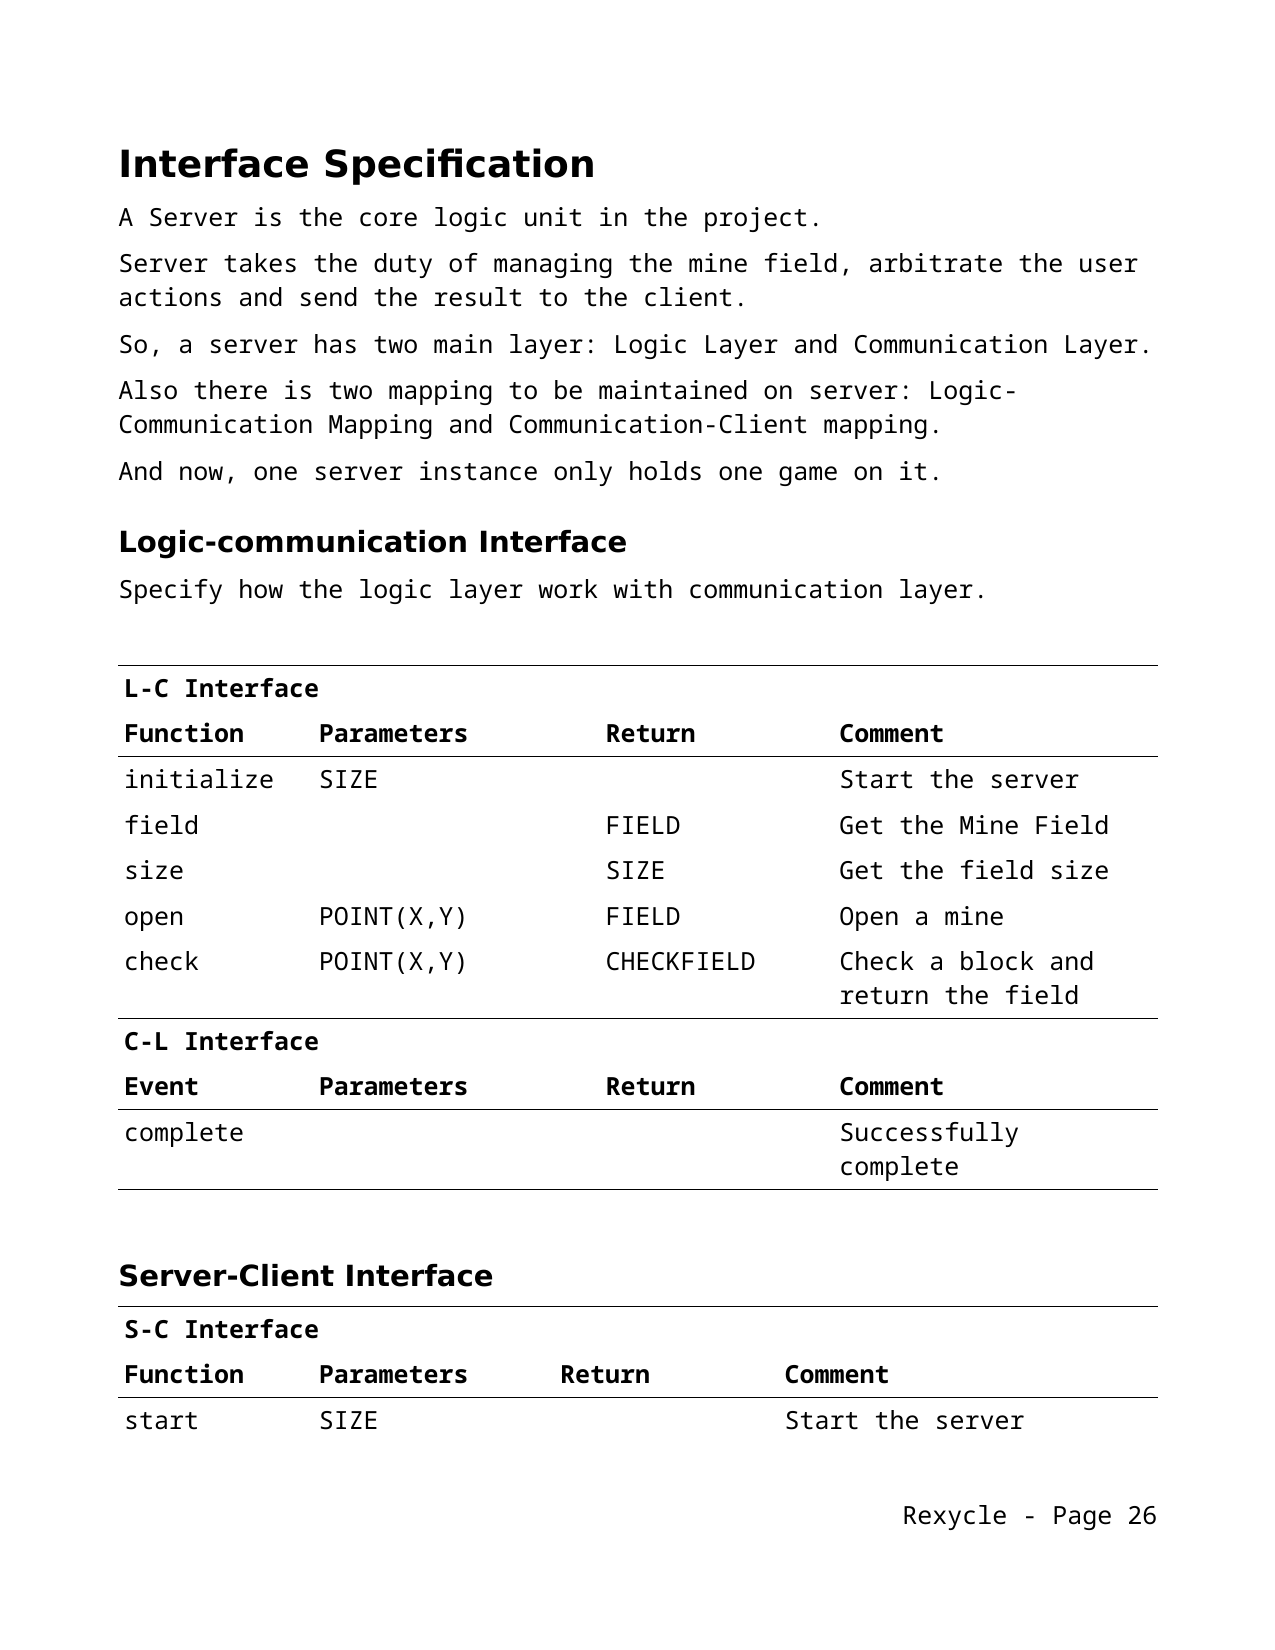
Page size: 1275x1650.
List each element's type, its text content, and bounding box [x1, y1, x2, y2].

table_cell Comment [833, 1063, 1158, 1109]
table_cell [313, 847, 600, 893]
table_cell Start the server [779, 1398, 1158, 1442]
table_cell FIELD [600, 893, 833, 938]
table_header S-C Interface [118, 1307, 813, 1351]
subtitle Server-Client Interface [118, 1259, 1157, 1293]
text Specify how the logic layer work with communication layer. [118, 572, 1157, 606]
table_cell [600, 1110, 833, 1188]
table_cell field [118, 802, 313, 847]
table_cell initialize [118, 757, 313, 802]
table_cell Start the server [833, 757, 1158, 802]
table_cell Parameters [313, 1063, 600, 1109]
table_cell [313, 802, 600, 847]
table_cell SIZE [313, 757, 600, 802]
table_header L-C Interface [118, 666, 813, 710]
table_cell Get the Mine Field [833, 802, 1158, 847]
table_cell [118, 1190, 1158, 1234]
table_cell open [118, 893, 313, 938]
table_cell POINT(X,Y) [313, 938, 600, 1018]
subtitle Logic-communication Interface [118, 525, 1157, 559]
table_cell [600, 757, 833, 802]
text A Server is the core logic unit in the project. [118, 199, 1157, 233]
table_cell Comment [833, 710, 1158, 756]
text Also there is two mapping to be maintained on server: Logic-Communication Mapping and Communication-Client mapping. [118, 373, 1157, 441]
table_cell Parameters [313, 1351, 554, 1397]
table_cell C-L Interface [118, 1019, 1158, 1063]
text So, a server has two main layer: Logic Layer and Communication Layer. [118, 326, 1157, 361]
table_cell Get the field size [833, 847, 1158, 893]
table_cell Parameters [313, 710, 600, 756]
table_cell Return [554, 1351, 779, 1397]
table_cell Event [118, 1063, 313, 1109]
table_cell complete [118, 1110, 313, 1188]
table_cell SIZE [600, 847, 833, 893]
table_cell FIELD [600, 802, 833, 847]
table_cell Return [600, 710, 833, 756]
text Server takes the duty of managing the mine field, arbitrate the user actions and send the result to the client. [118, 246, 1157, 314]
table_cell start [118, 1398, 313, 1442]
table_cell Open a mine [833, 893, 1158, 938]
table_header [813, 666, 1158, 710]
table_cell Function [118, 1351, 313, 1397]
table_cell Check a block and return the field [833, 938, 1158, 1018]
table_cell POINT(X,Y) [313, 893, 600, 938]
table_cell [313, 1110, 600, 1188]
table_cell Successfully complete [833, 1110, 1158, 1188]
table_cell [554, 1398, 779, 1442]
table_cell SIZE [313, 1398, 554, 1442]
table_header [813, 1307, 1158, 1351]
table_cell Comment [779, 1351, 1158, 1397]
table_cell size [118, 847, 313, 893]
table_cell check [118, 938, 313, 1018]
subtitle Interface Specification [118, 143, 1157, 187]
text And now, one server instance only holds one game on it. [118, 454, 1157, 488]
table_cell Function [118, 710, 313, 756]
table_cell Return [600, 1063, 833, 1109]
table_cell CHECKFIELD [600, 938, 833, 1018]
